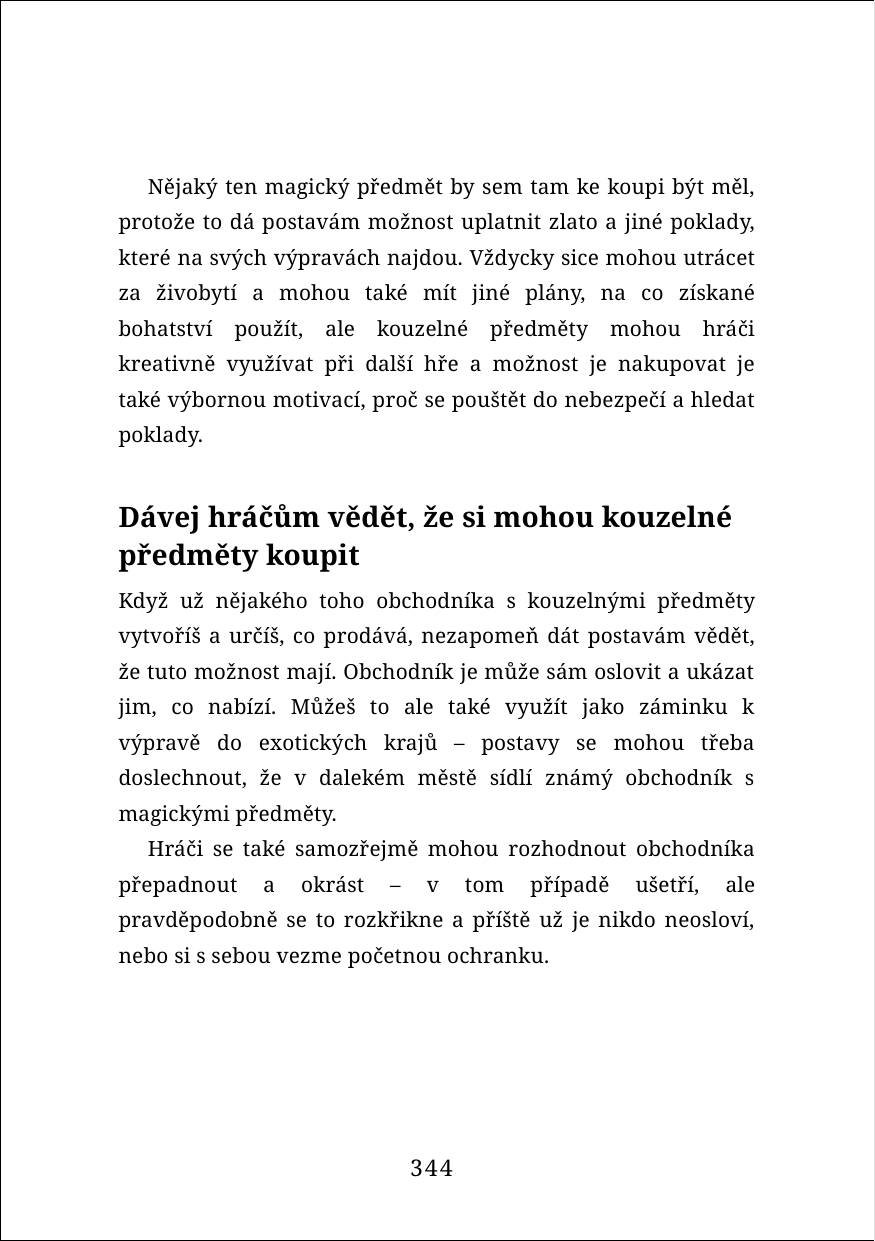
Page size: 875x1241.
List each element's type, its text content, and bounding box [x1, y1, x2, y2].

subtitle Dávej hráčům vědět, že si mohou kouzelné předměty koupit [118, 497, 756, 574]
text Když už nějakého toho obchodníka s kouzelnými předměty vytvoříš a určíš, co prodává, nezapomeň dát postavám vědět, že tuto možnost mají. Obchodník je může sám oslovit a ukázat jim, co nabízí. Můžeš to ale také využít jako záminku k výpravě do exotických krajů – postavy se mohou třeba doslechnout, že v dalekém městě sídlí známý obchodník s magickými předměty. Hráči se také samozřejmě mohou rozhodnout obchodníka přepadnout a okrást – v tom případě ušetří, ale pravděpodobně se to rozkřikne a příště už je nikdo neosloví, nebo si s sebou vezme početnou ochranku. [118, 586, 756, 969]
text Nějaký ten magický předmět by sem tam ke koupi být měl, protože to dá postavám možnost uplatnit zlato a jiné poklady, které na svých výpravách najdou. Vždycky sice mohou utrácet za živobytí a mohou také mít jiné plány, na co získané bohatství použít, ale kouzelné předměty mohou hráči kreativně využívat při další hře a možnost je nakupovat je také výbornou motivací, proč se pouštět do nebezpečí a hledat poklady. [118, 172, 756, 449]
